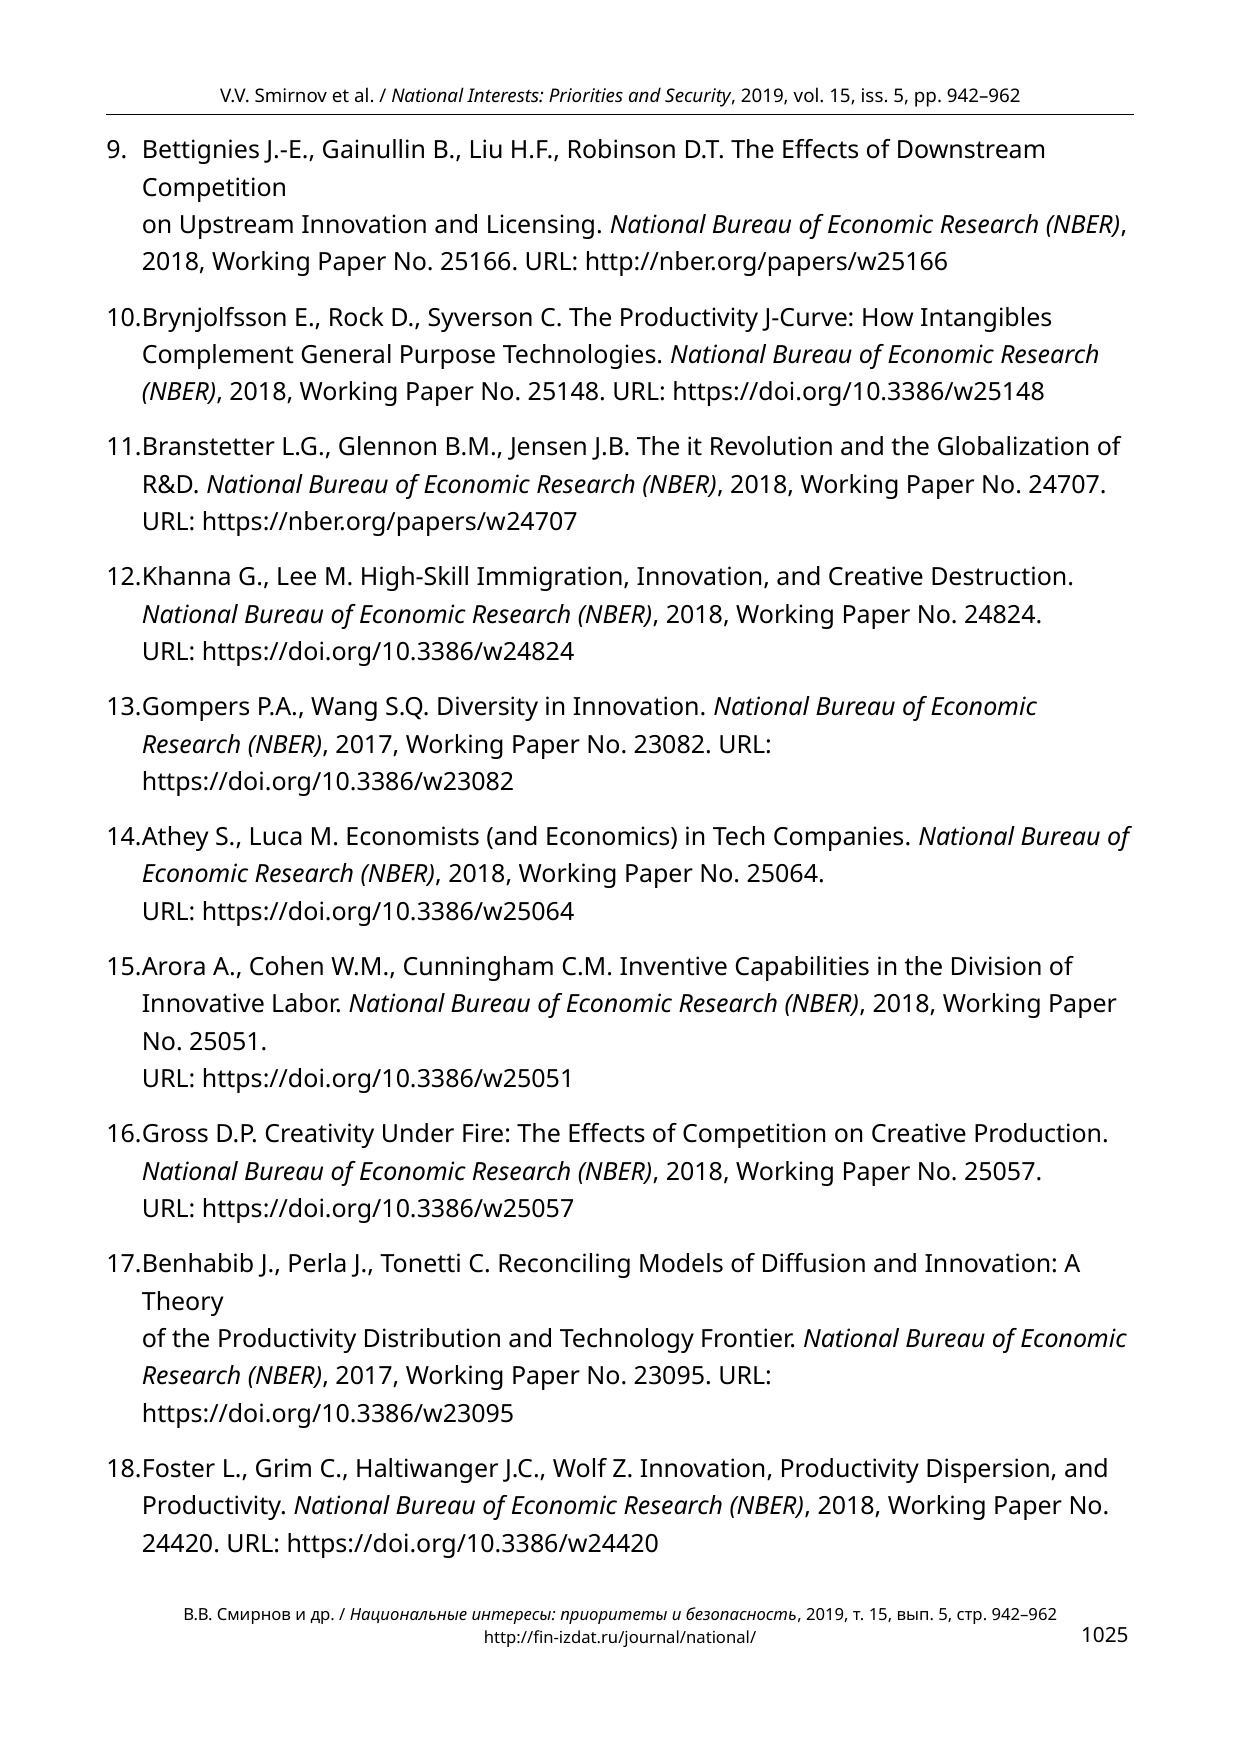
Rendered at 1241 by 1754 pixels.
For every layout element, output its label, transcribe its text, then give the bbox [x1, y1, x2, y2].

list Gross D.P. Creativity Under Fire: The Effects of Competition on Creative Production. National Bureau of Economic Research (NBER), 2018, Working Paper No. 25057. URL: https://doi.org/10.3386/w25057 [106, 1116, 1134, 1225]
list Branstetter L.G., Glennon B.M., Jensen J.B. The it Revolution and the Globalization of R&D. National Bureau of Economic Research (NBER), 2018, Working Paper No. 24707. URL: https://nber.org/papers/w24707 [106, 429, 1134, 538]
list Foster L., Grim C., Haltiwanger J.C., Wolf Z. Innovation, Productivity Dispersion, and Productivity. National Bureau of Economic Research (NBER), 2018, Working Paper No. 24420. URL: https://doi.org/10.3386/w24420 [106, 1451, 1134, 1559]
list Arora A., Cohen W.M., Cunningham C.M. Inventive Capabilities in the Division of Innovative Labor. National Bureau of Economic Research (NBER), 2018, Working Paper No. 25051. URL: https://doi.org/10.3386/w25051 [106, 949, 1134, 1095]
list Khanna G., Lee M. High-Skill Immigration, Innovation, and Creative Destruction. National Bureau of Economic Research (NBER), 2018, Working Paper No. 24824. URL: https://doi.org/10.3386/w24824 [106, 559, 1134, 668]
list Bettignies J.-E., Gainullin B., Liu H.F., Robinson D.T. The Effects of Downstream Competition on Upstream Innovation and Licensing. National Bureau of Economic Research (NBER), 2018, Working Paper No. 25166. URL: http://nber.org/papers/w25166 [106, 132, 1134, 278]
list Gompers P.A., Wang S.Q. Diversity in Innovation. National Bureau of Economic Research (NBER), 2017, Working Paper No. 23082. URL: https://doi.org/10.3386/w23082 [106, 689, 1134, 798]
list Athey S., Luca M. Economists (and Economics) in Tech Companies. National Bureau of Economic Research (NBER), 2018, Working Paper No. 25064. URL: https://doi.org/10.3386/w25064 [106, 819, 1134, 928]
list Benhabib J., Perla J., Tonetti C. Reconciling Models of Diffusion and Innovation: A Theory of the Productivity Distribution and Technology Frontier. National Bureau of Economic Research (NBER), 2017, Working Paper No. 23095. URL: https://doi.org/10.3386/w23095 [106, 1246, 1134, 1429]
list Brynjolfsson E., Rock D., Syverson C. The Productivity J-Curve: How Intangibles Complement General Purpose Technologies. National Bureau of Economic Research (NBER), 2018, Working Paper No. 25148. URL: https://doi.org/10.3386/w25148 [106, 299, 1134, 408]
